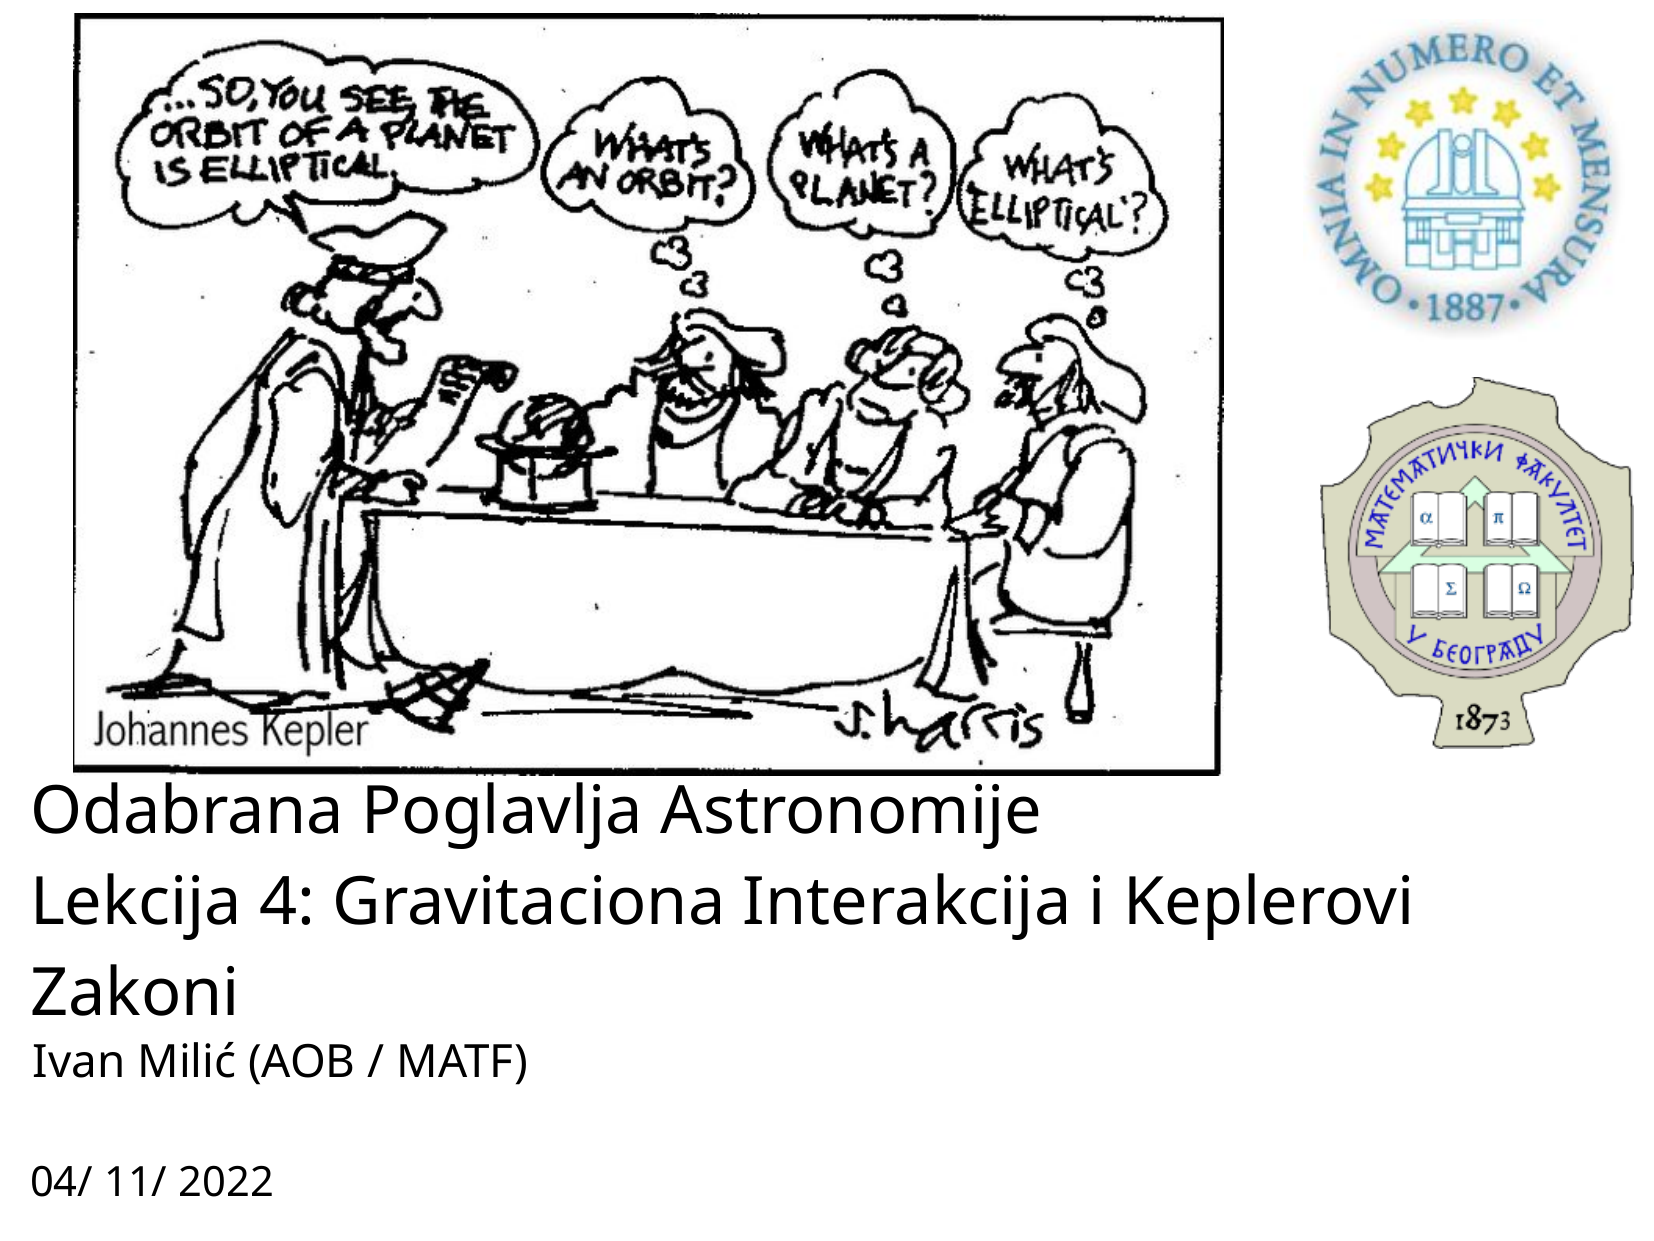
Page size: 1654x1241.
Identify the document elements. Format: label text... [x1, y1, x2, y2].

subtitle 04/ 11/ 2022 [30, 1130, 1531, 1231]
text_box Odabrana Poglavlja Astronomije Lekcija 4: Gravitaciona Interakcija i Keplerovi Zakoni [30, 777, 1596, 1020]
picture [1303, 19, 1625, 342]
picture [73, 13, 1224, 776]
picture [1320, 377, 1634, 749]
text_box Ivan Milić (AOB / MATF) [18, 1021, 1331, 1129]
